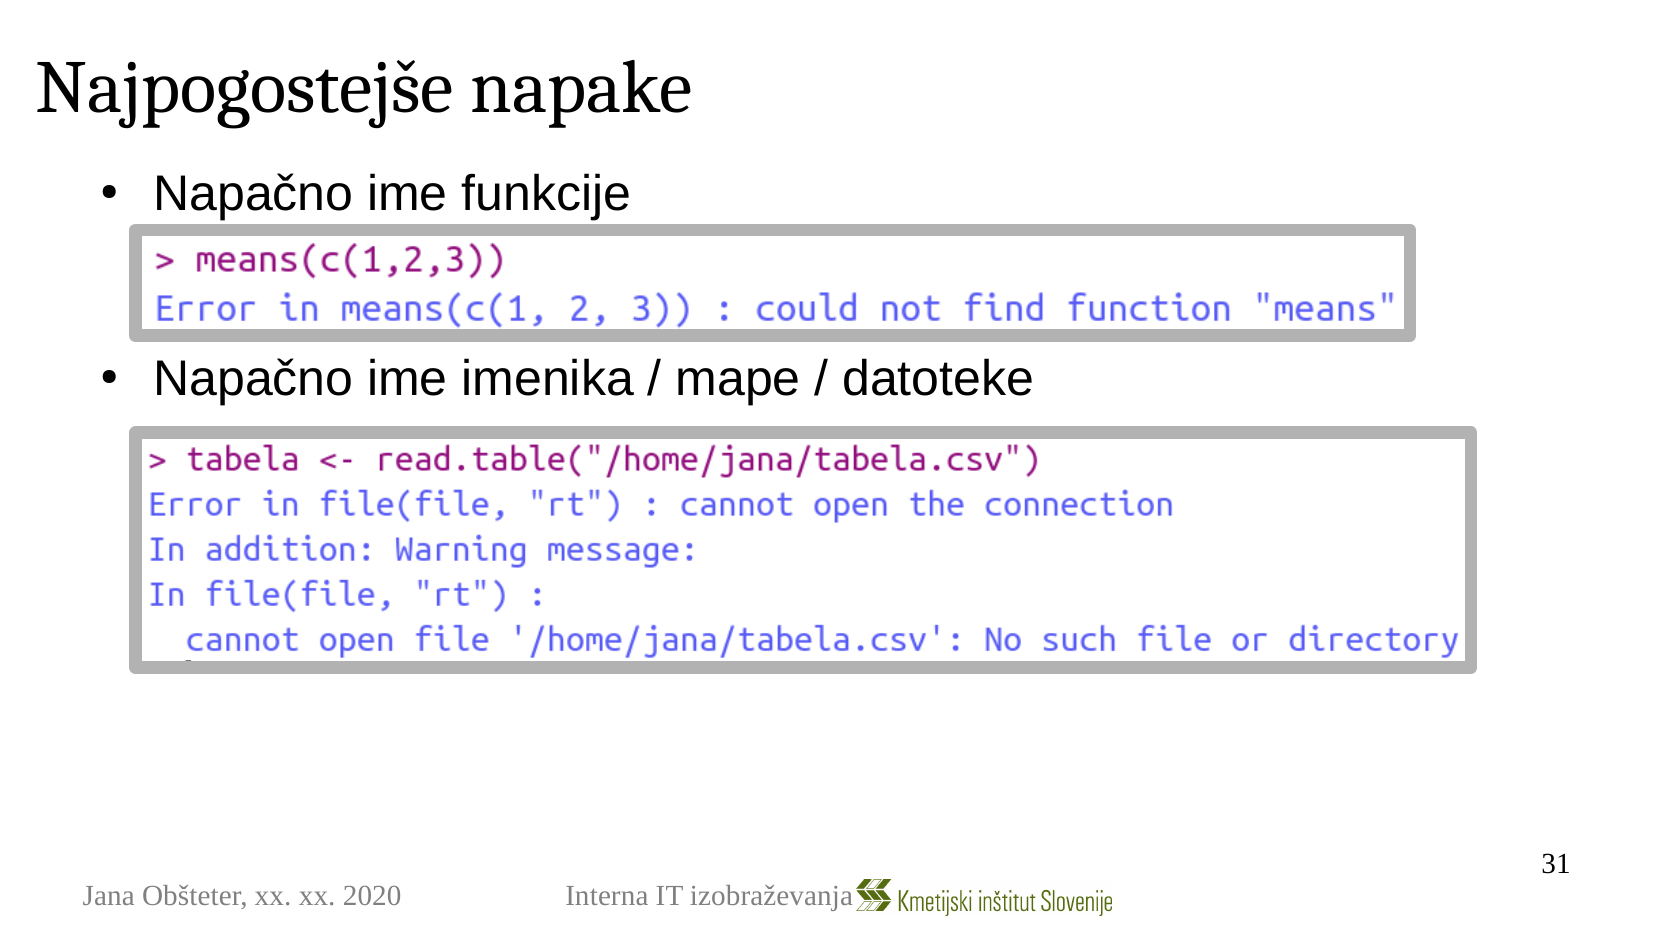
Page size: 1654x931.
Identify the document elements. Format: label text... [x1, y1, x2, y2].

picture [856, 879, 1112, 916]
picture [141, 438, 1465, 662]
title Najpogostejše napake [35, 21, 1524, 154]
picture [141, 236, 1404, 330]
list Napačno ime funkcije Napačno ime imenika / mape / datoteke [82, 165, 1571, 863]
